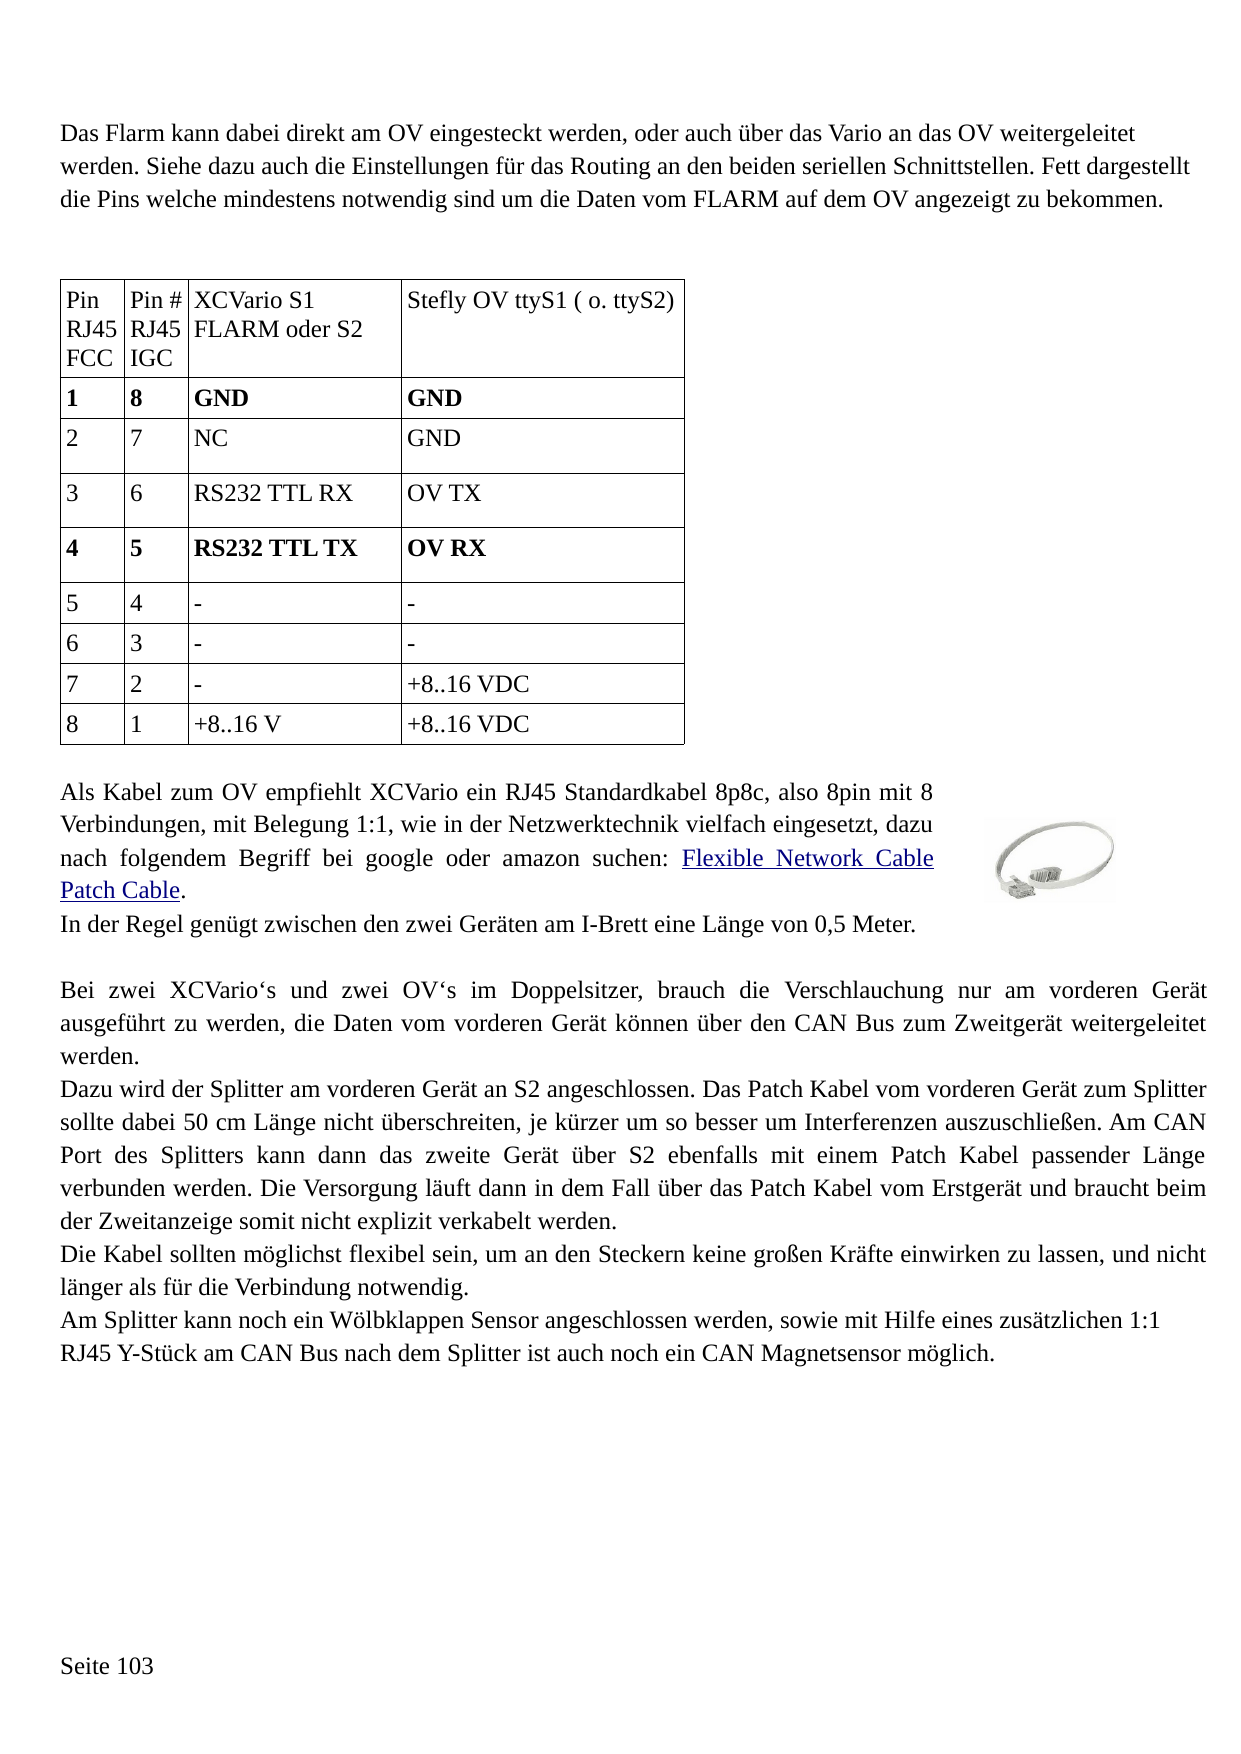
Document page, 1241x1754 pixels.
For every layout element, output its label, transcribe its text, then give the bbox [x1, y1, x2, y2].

text Am Splitter kann noch ein Wölbklappen Sensor angeschlossen werden, sowie mit Hilfe eines zusätzlichen 1:1 RJ45 Y-Stück am CAN Bus nach dem Splitter ist auch noch ein CAN Magnetsensor möglich. [60, 1305, 1207, 1367]
table_cell 6 [61, 624, 124, 663]
table_cell GND [402, 419, 684, 472]
table_cell 6 [125, 474, 188, 527]
table_cell 5 [61, 583, 124, 622]
table_cell 2 [61, 419, 124, 472]
table_cell GND [189, 378, 401, 417]
table_cell OV RX [402, 528, 684, 582]
table_cell RS232 TTL TX [189, 528, 401, 582]
table_cell NC [189, 419, 401, 472]
table_cell 2 [125, 664, 188, 703]
table_cell 4 [61, 528, 124, 582]
picture [964, 809, 1148, 910]
table_header Pin # RJ45 IGC [125, 280, 188, 377]
table_cell 7 [125, 419, 188, 472]
table_cell +8..16 VDC [402, 704, 684, 743]
table_cell 8 [61, 704, 124, 743]
table_cell 3 [61, 474, 124, 527]
text Dazu wird der Splitter am vorderen Gerät an S2 angeschlossen. Das Patch Kabel vom vorderen Gerät zum Splitter sollte dabei 50 cm Länge nicht überschreiten, je kürzer um so besser um Interferenzen auszuschließen. Am CAN Port des Splitters kann dann das zweite Gerät über S2 ebenfalls mit einem Patch Kabel passender Länge verbunden werden. Die Versorgung läuft dann in dem Fall über das Patch Kabel vom Erstgerät und braucht beim der Zweitanzeige somit nicht explizit verkabelt werden. [60, 1074, 1207, 1234]
table_cell - [189, 624, 401, 663]
table_cell - [402, 624, 684, 663]
table_cell 7 [61, 664, 124, 703]
table_header Stefly OV ttyS1 ( o. ttyS2) [402, 280, 684, 377]
table_cell 8 [125, 378, 188, 417]
table_cell 1 [125, 704, 188, 743]
table_cell - [189, 583, 401, 622]
text Das Flarm kann dabei direkt am OV eingesteckt werden, oder auch über das Vario an das OV weitergeleitet werden. Siehe dazu auch die Einstellungen für das Routing an den beiden seriellen Schnittstellen. Fett dargestellt die Pins welche mindestens notwendig sind um die Daten vom FLARM auf dem OV angezeigt zu bekommen. [60, 118, 1207, 213]
table_header Pin RJ45 FCC [61, 280, 124, 377]
text Bei zwei XCVario‘s und zwei OV‘s im Doppelsitzer, brauch die Verschlauchung nur am vorderen Gerät ausgeführt zu werden, die Daten vom vorderen Gerät können über den CAN Bus zum Zweitgerät weitergeleitet werden. [60, 975, 1207, 1069]
table_cell 3 [125, 624, 188, 663]
table_cell RS232 TTL RX [189, 474, 401, 527]
table_cell 5 [125, 528, 188, 582]
table_cell +8..16 VDC [402, 664, 684, 703]
table_cell GND [402, 378, 684, 417]
text In der Regel genügt zwischen den zwei Geräten am I-Brett eine Länge von 0,5 Meter. [60, 909, 934, 937]
text Als Kabel zum OV empfiehlt XCVario ein RJ45 Standardkabel 8p8c, also 8pin mit 8 Verbindungen, mit Belegung 1:1, wie in der Netzwerktechnik vielfach eingesetzt, dazu nach folgendem Begriff bei google oder amazon suchen: Flexible Network Cable Patch Cable. [60, 777, 1207, 939]
table_header XCVario S1 FLARM oder S2 [189, 280, 401, 377]
table_cell 4 [125, 583, 188, 622]
table_cell - [402, 583, 684, 622]
table_cell - [189, 664, 401, 703]
table_cell 1 [61, 378, 124, 417]
table_cell OV TX [402, 474, 684, 527]
text Die Kabel sollten möglichst flexibel sein, um an den Steckern keine großen Kräfte einwirken zu lassen, und nicht länger als für die Verbindung notwendig. [60, 1239, 1207, 1301]
table_cell +8..16 V [189, 704, 401, 743]
